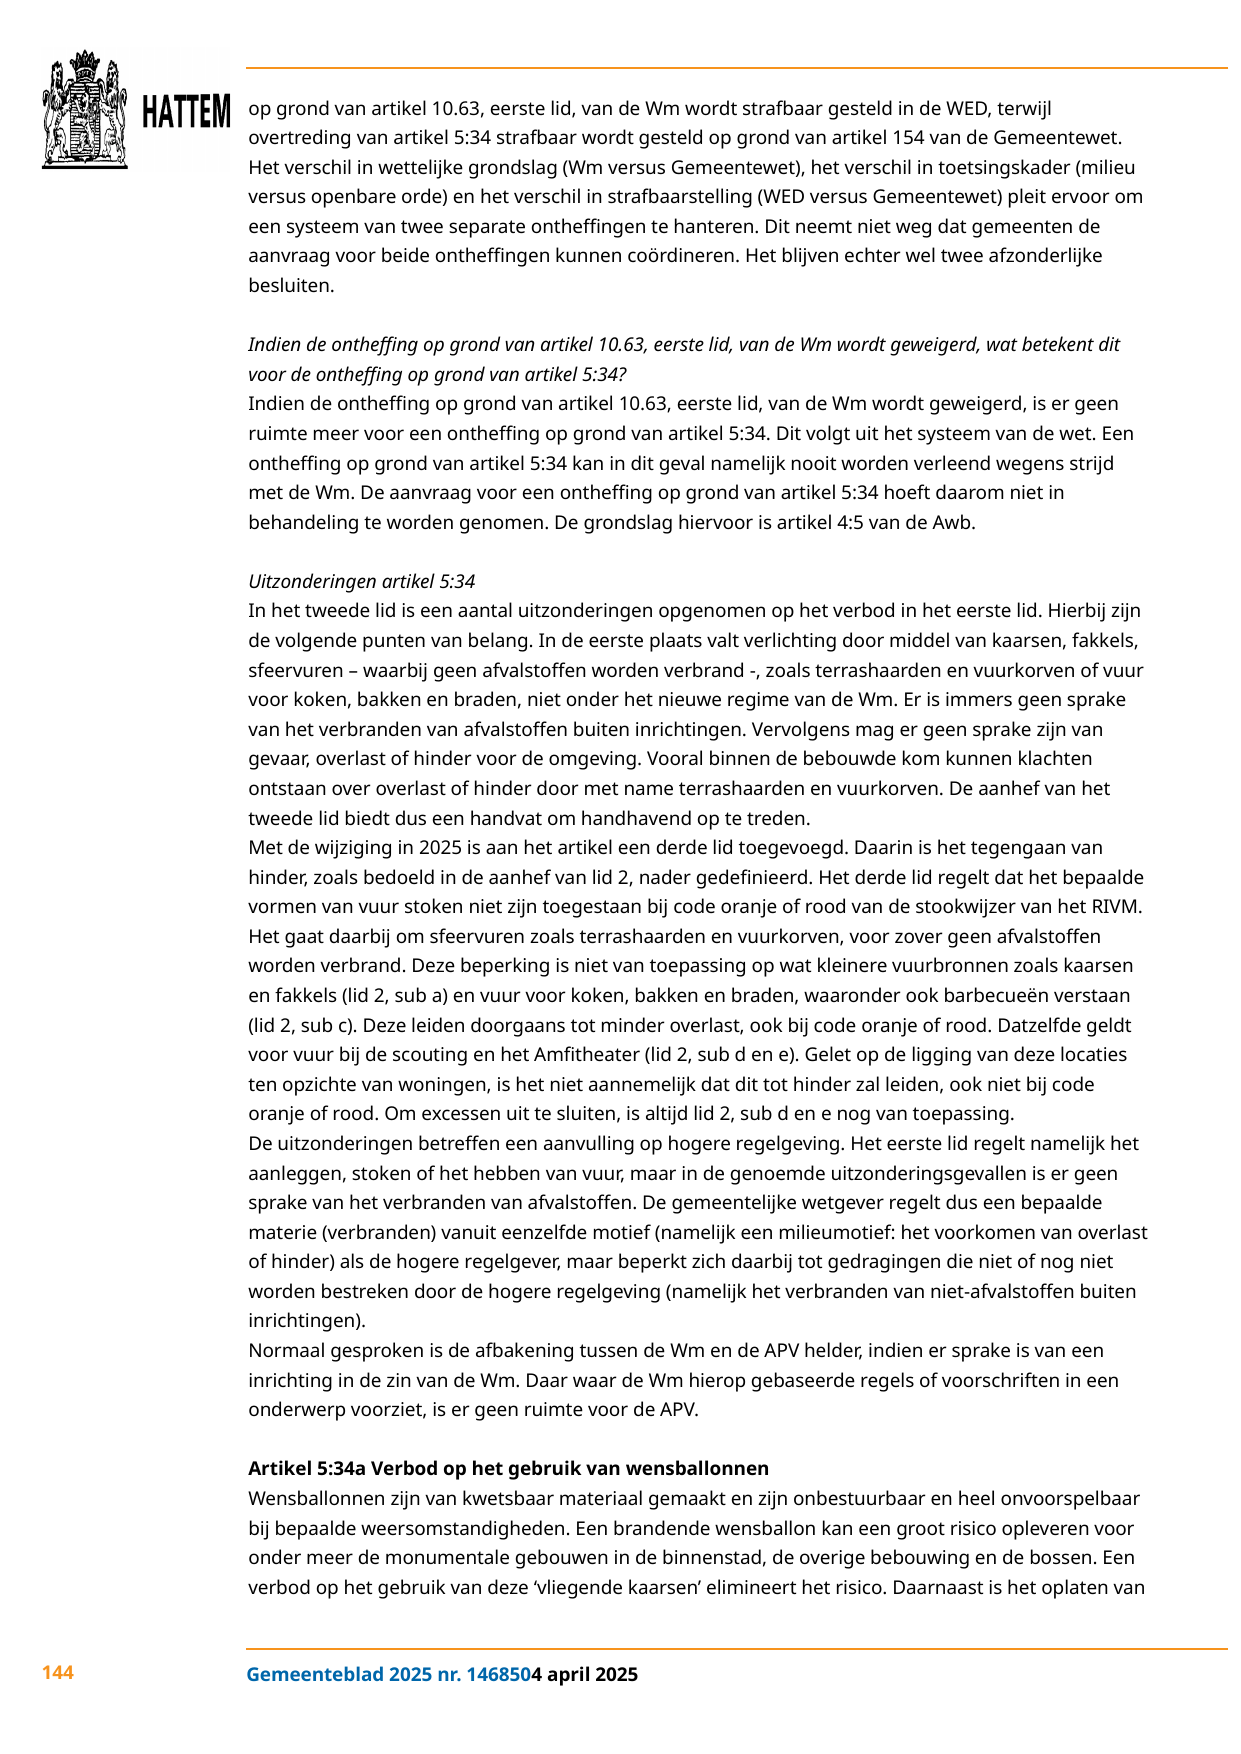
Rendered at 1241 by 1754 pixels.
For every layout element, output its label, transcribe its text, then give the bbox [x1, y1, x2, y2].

text Uitzonderingen artikel 5:34 [248, 568, 1152, 594]
text Indien de ontheffing op grond van artikel 10.63, eerste lid, van de Wm wordt geweigerd, wat betekent dit voor de ontheffing op grond van artikel 5:34? [248, 331, 1152, 387]
text Het verschil in wettelijke grondslag (Wm versus Gemeentewet), het verschil in toetsingskader (milieu versus openbare orde) en het verschil in strafbaarstelling (WED versus Gemeentewet) pleit ervoor om een systeem van twee separate ontheffingen te hanteren. Dit neemt niet weg dat gemeenten de aanvraag voor beide ontheffingen kunnen coördineren. Het blijven echter wel twee afzonderlijke besluiten. [248, 154, 1152, 298]
text De uitzonderingen betreffen een aanvulling op hogere regelgeving. Het eerste lid regelt namelijk het aanleggen, stoken of het hebben van vuur, maar in de genoemde uitzonderingsgevallen is er geen sprake van het verbranden van afvalstoffen. De gemeentelijke wetgever regelt dus een bepaalde materie (verbranden) vanuit eenzelfde motief (namelijk een milieumotief: het voorkomen van overlast of hinder) als de hogere regelgever, maar beperkt zich daarbij tot gedragingen die niet of nog niet worden bestreken door de hogere regelgeving (namelijk het verbranden van niet-afvalstoffen buiten inrichtingen). [248, 1130, 1152, 1333]
text Artikel 5:34a Verbod op het gebruik van wensballonnen [248, 1456, 1152, 1481]
text Met de wijziging in 2025 is aan het artikel een derde lid toegevoegd. Daarin is het tegengaan van hinder, zoals bedoeld in de aanhef van lid 2, nader gedefinieerd. Het derde lid regelt dat het bepaalde vormen van vuur stoken niet zijn toegestaan bij code oranje of rood van de stookwijzer van het RIVM. Het gaat daarbij om sfeervuren zoals terrashaarden en vuurkorven, voor zover geen afvalstoffen worden verbrand. Deze beperking is niet van toepassing op wat kleinere vuurbronnen zoals kaarsen en fakkels (lid 2, sub a) en vuur voor koken, bakken en braden, waaronder ook barbecueën verstaan (lid 2, sub c). Deze leiden doorgaans tot minder overlast, ook bij code oranje of rood. Datzelfde geldt voor vuur bij de scouting en het Amfitheater (lid 2, sub d en e). Gelet op de ligging van deze locaties ten opzichte van woningen, is het niet aannemelijk dat dit tot hinder zal leiden, ook niet bij code oranje of rood. Om excessen uit te sluiten, is altijd lid 2, sub d en e nog van toepassing. [248, 834, 1152, 1126]
text Wensballonnen zijn van kwetsbaar materiaal gemaakt en zijn onbestuurbaar en heel onvoorspelbaar bij bepaalde weersomstandigheden. Een brandende wensballon kan een groot risico opleveren voor onder meer de monumentale gebouwen in de binnenstad, de overige bebouwing en de bossen. Een verbod op het gebruik van deze ‘vliegende kaarsen’ elimineert het risico. Daarnaast is het oplaten van [248, 1485, 1152, 1600]
text Indien de ontheffing op grond van artikel 10.63, eerste lid, van de Wm wordt geweigerd, is er geen ruimte meer voor een ontheffing op grond van artikel 5:34. Dit volgt uit het systeem van de wet. Een ontheffing op grond van artikel 5:34 kan in dit geval namelijk nooit worden verleend wegens strijd met de Wm. De aanvraag voor een ontheffing op grond van artikel 5:34 hoeft daarom niet in behandeling te worden genomen. De grondslag hiervoor is artikel 4:5 van de Awb. [248, 391, 1152, 535]
picture [41, 47, 231, 172]
text op grond van artikel 10.63, eerste lid, van de Wm wordt strafbaar gesteld in de WED, terwijl overtreding van artikel 5:34 strafbaar wordt gesteld op grond van artikel 154 van de Gemeentewet. [248, 95, 1152, 150]
text Normaal gesproken is de afbakening tussen de Wm en de APV helder, indien er sprake is van een inrichting in de zin van de Wm. Daar waar de Wm hierop gebaseerde regels of voorschriften in een onderwerp voorziet, is er geen ruimte voor de APV. [248, 1337, 1152, 1422]
text In het tweede lid is een aantal uitzonderingen opgenomen op het verbod in het eerste lid. Hierbij zijn de volgende punten van belang. In de eerste plaats valt verlichting door middel van kaarsen, fakkels, sfeervuren – waarbij geen afvalstoffen worden verbrand -, zoals terrashaarden en vuurkorven of vuur voor koken, bakken en braden, niet onder het nieuwe regime van de Wm. Er is immers geen sprake van het verbranden van afvalstoffen buiten inrichtingen. Vervolgens mag er geen sprake zijn van gevaar, overlast of hinder voor de omgeving. Vooral binnen de bebouwde kom kunnen klachten ontstaan over overlast of hinder door met name terrashaarden en vuurkorven. De aanhef van het tweede lid biedt dus een handvat om handhavend op te treden. [248, 598, 1152, 831]
